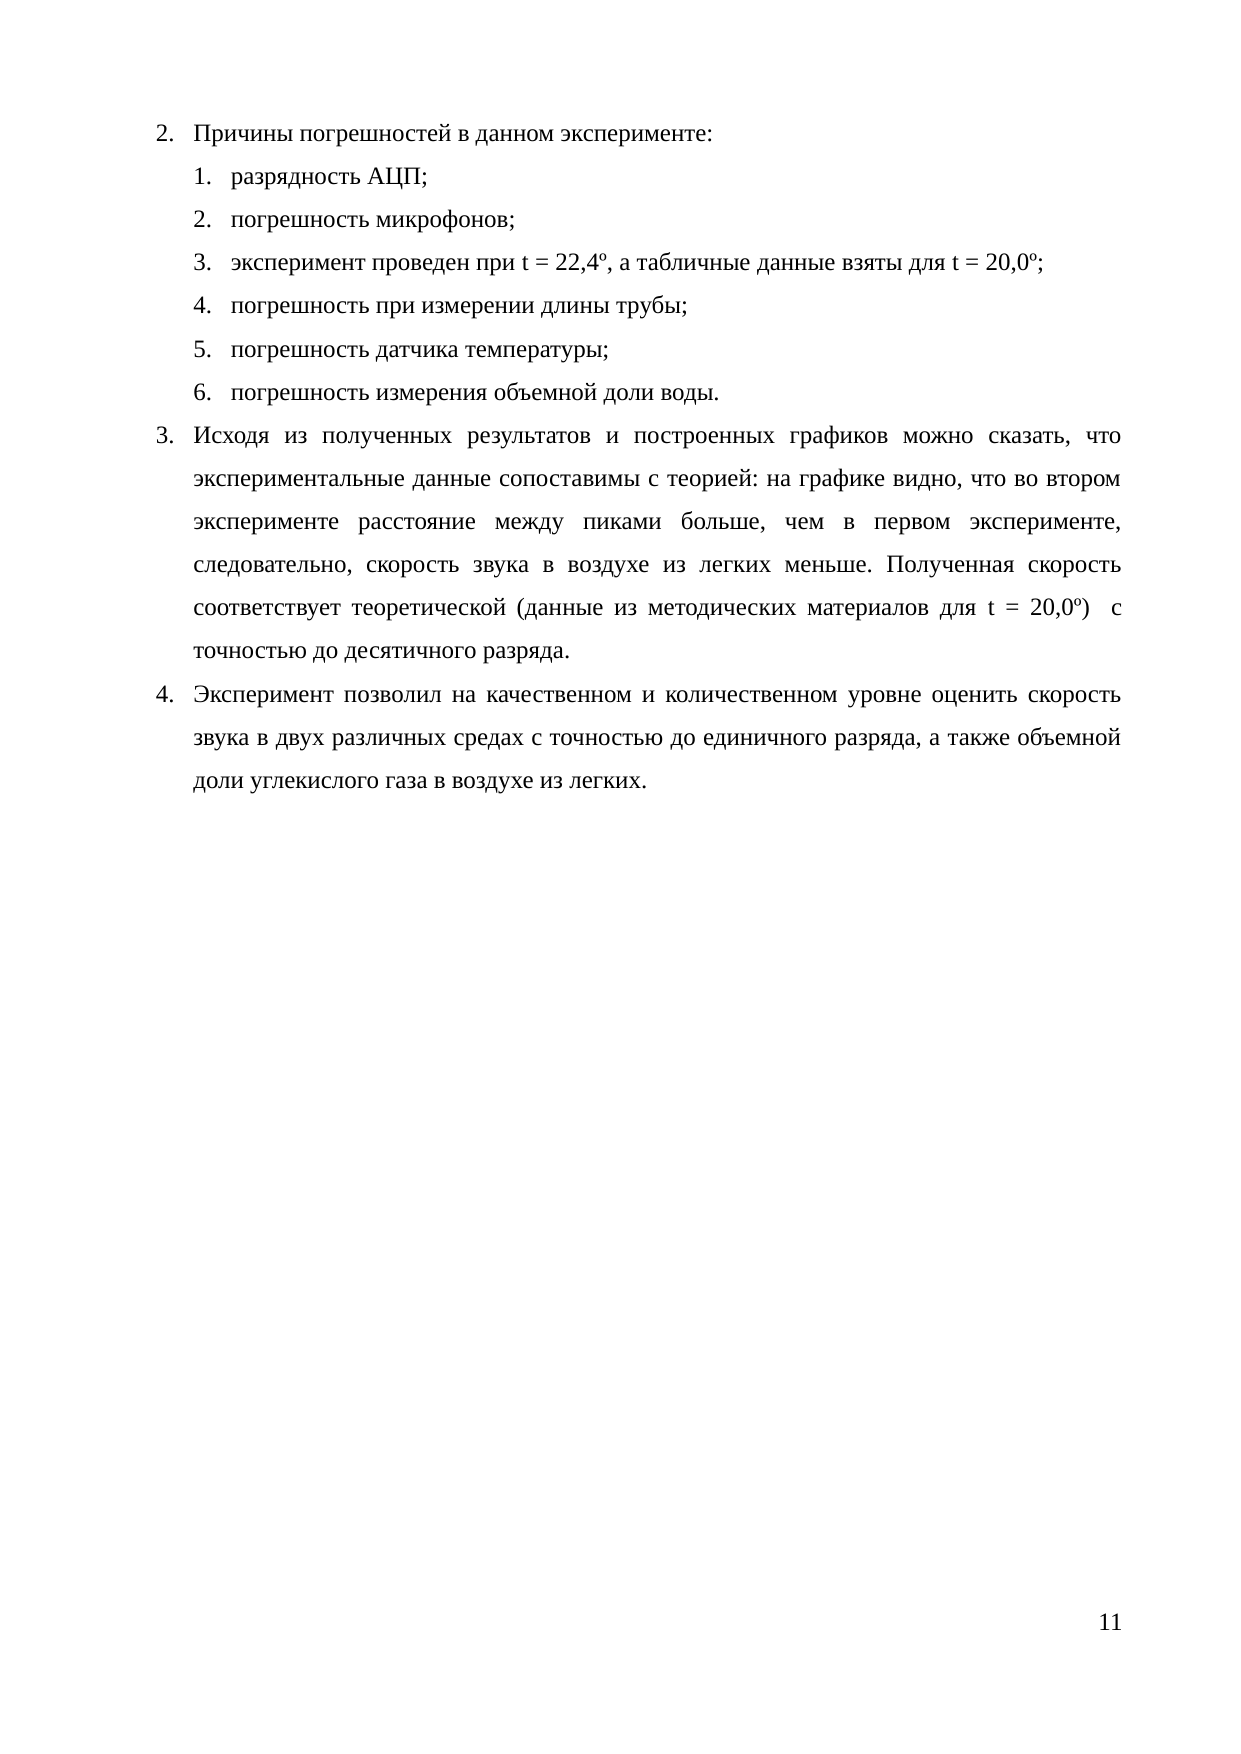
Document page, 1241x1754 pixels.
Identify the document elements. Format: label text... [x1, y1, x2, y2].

list Эксперимент позволил на качественном и количественном уровне оценить скорость звука в двух различных средах с точностью до единичного разряда, а также объемной доли углекислого газа в воздухе из легких. [156, 679, 1122, 794]
list Исходя из полученных результатов и построенных графиков можно сказать, что экспериментальные данные сопоставимы с теорией: на графике видно, что во втором эксперименте расстояние между пиками больше, чем в первом эксперименте, следовательно, скорость звука в воздухе из легких меньше. Полученная скорость соответствует теоретической (данные из методических материалов для t = 20,0º) с точностью до десятичного разряда. [156, 420, 1122, 664]
list погрешность при измерении длины трубы; [193, 291, 1122, 319]
list эксперимент проведен при t = 22,4º, а табличные данные взяты для t = 20,0º; [193, 247, 1122, 276]
list погрешность измерения объемной доли воды. [193, 377, 1122, 406]
list Причины погрешностей в данном эксперименте: [156, 118, 1122, 147]
list погрешность микрофонов; [193, 204, 1122, 233]
list разрядность АЦП; [193, 161, 1122, 190]
list погрешность датчика температуры; [193, 334, 1122, 362]
